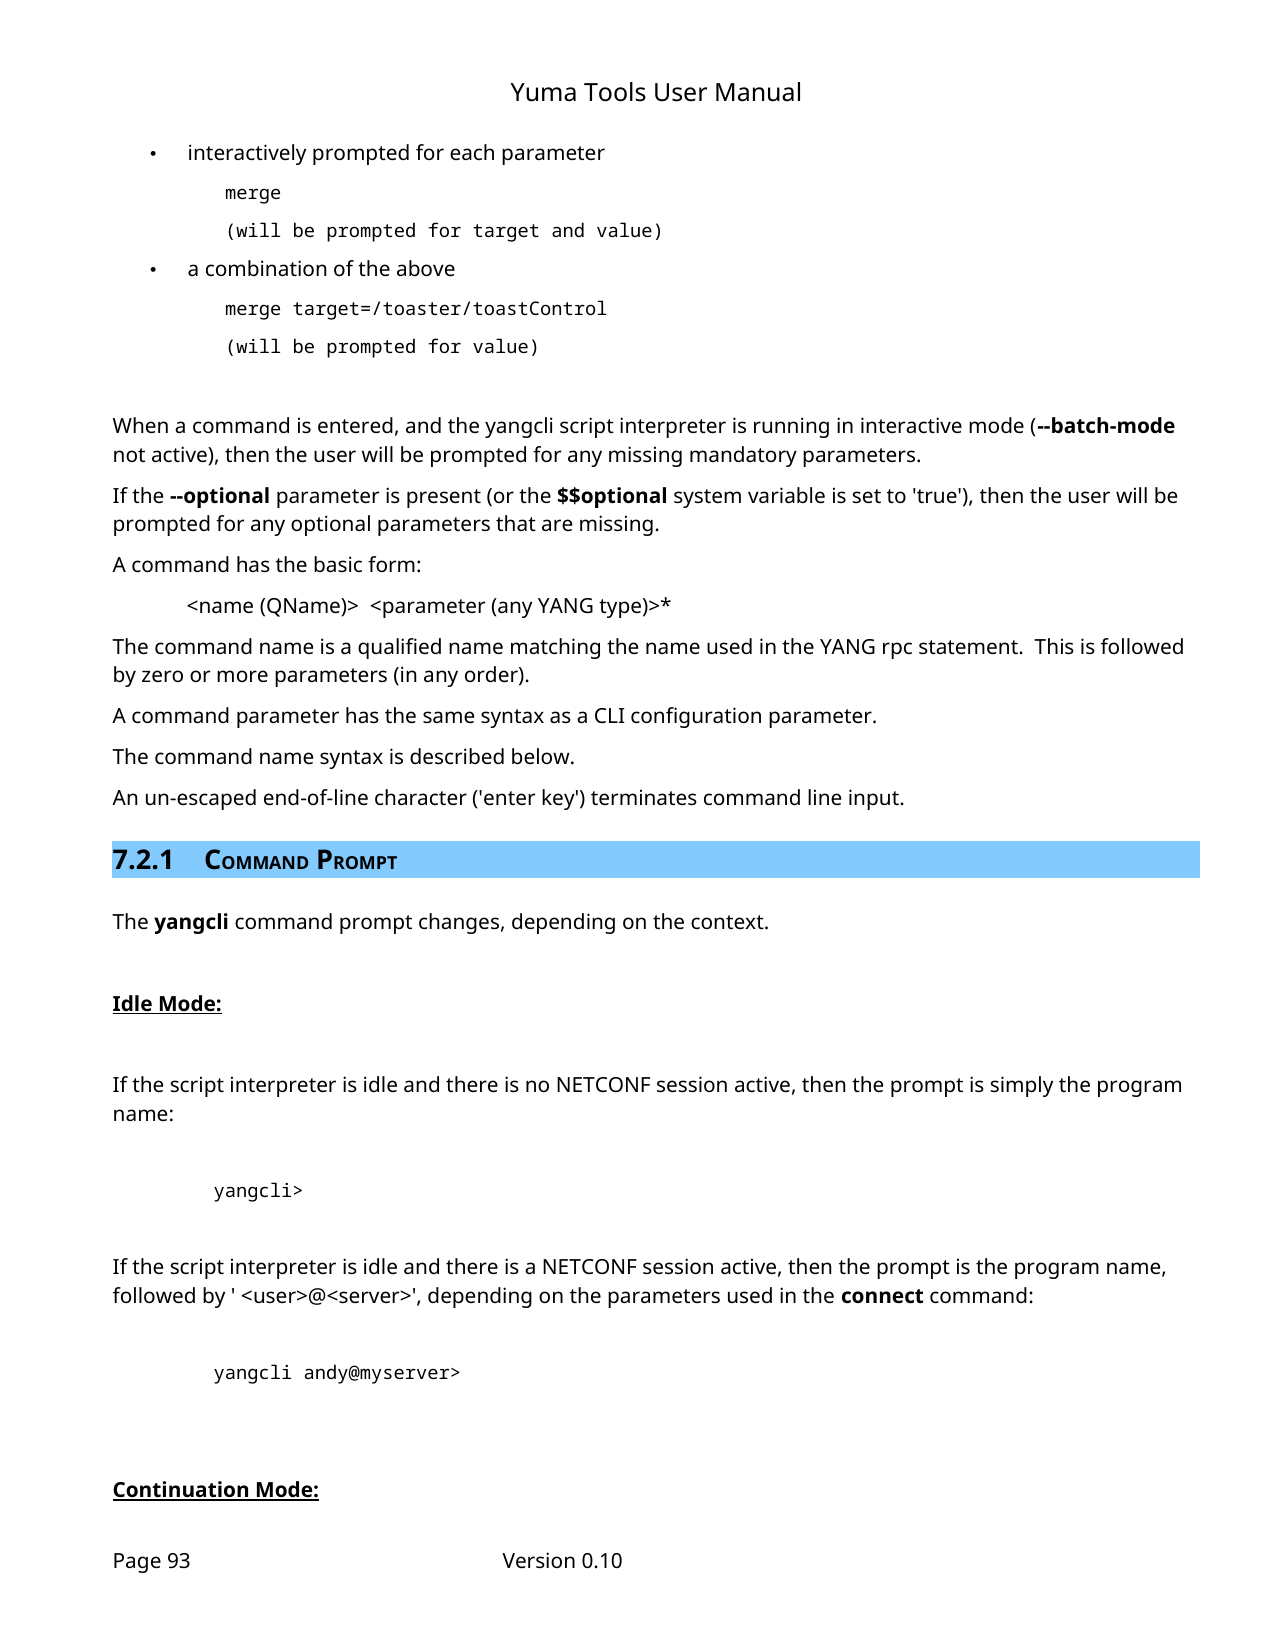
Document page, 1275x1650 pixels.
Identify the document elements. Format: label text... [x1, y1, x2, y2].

text Continuation Mode: [112, 1475, 1200, 1504]
list merge [187, 179, 1200, 205]
list merge target=/toaster/toastControl [187, 295, 1200, 321]
text If the --optional parameter is present (or the $$optional system variable is set to 'true'), then the user will be prompted for any optional parameters that are missing. [112, 481, 1200, 538]
text yangcli> [139, 1177, 1200, 1203]
text The command name is a qualified name matching the name used in the YANG rpc statement. This is followed by zero or more parameters (in any order). [112, 632, 1200, 689]
subtitle Command Prompt [112, 841, 1200, 878]
text <name (QName)> <parameter (any YANG type)>* [112, 591, 1200, 619]
list a combination of the above [150, 254, 1200, 283]
text Idle Mode: [112, 989, 1200, 1017]
list (will be prompted for value) [187, 333, 1200, 358]
text A command parameter has the same syntax as a CLI configuration parameter. [112, 701, 1200, 730]
text A command has the basic form: [112, 550, 1200, 578]
text yangcli andy@myserver> [139, 1359, 1200, 1385]
list (will be prompted for target and value) [187, 217, 1200, 242]
text If the script interpreter is idle and there is no NETCONF session active, then the prompt is simply the program name: [112, 1071, 1200, 1127]
text When a command is entered, and the yangcli script interpreter is running in interactive mode (--batch-mode not active), then the user will be prompted for any missing mandatory parameters. [112, 411, 1200, 468]
text The command name syntax is described below. [112, 742, 1200, 771]
text The yangcli command prompt changes, depending on the context. [112, 907, 1200, 935]
text If the script interpreter is idle and there is a NETCONF session active, then the prompt is the program name, followed by ' <user>@<server>', depending on the parameters used in the connect command: [112, 1252, 1200, 1309]
text An un-escaped end-of-line character ('enter key') terminates command line input. [112, 783, 1200, 812]
list interactively prompted for each parameter [150, 138, 1200, 167]
